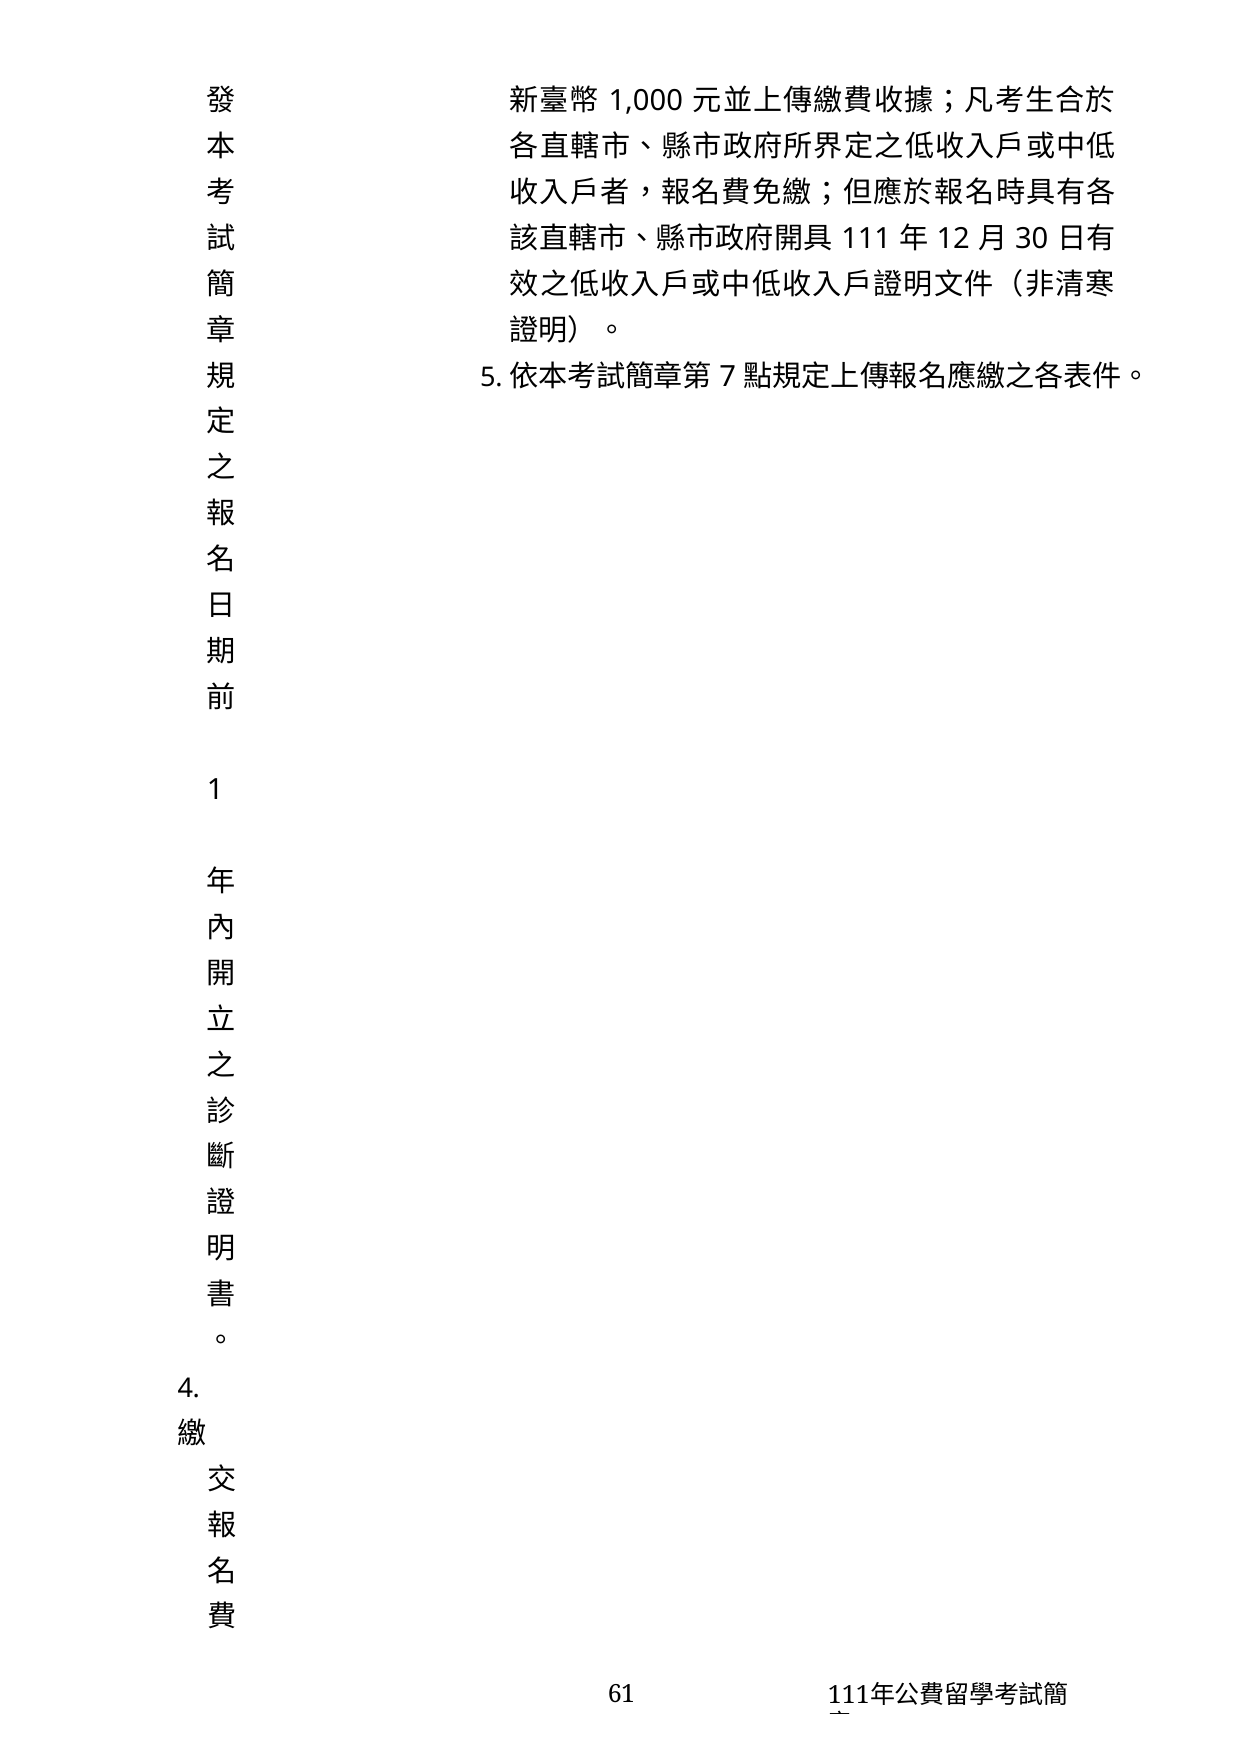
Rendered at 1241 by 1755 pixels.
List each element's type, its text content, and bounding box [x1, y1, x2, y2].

list 繳交報名費新臺幣 1,000 元並上傳繳費收據；凡考生合於各直轄市、縣市政府所界定之低收入戶或中低收入戶者，報名費免繳；但應於報名時具有各該直轄市、縣市政府開具 111 年 12 月 30 日有效之低收入戶或中低收入戶證明文件（非清寒證明）。 [480, 79, 1116, 348]
list 依本考試簡章第 7 點規定上傳報名應繳之各表件。 [480, 355, 1197, 395]
